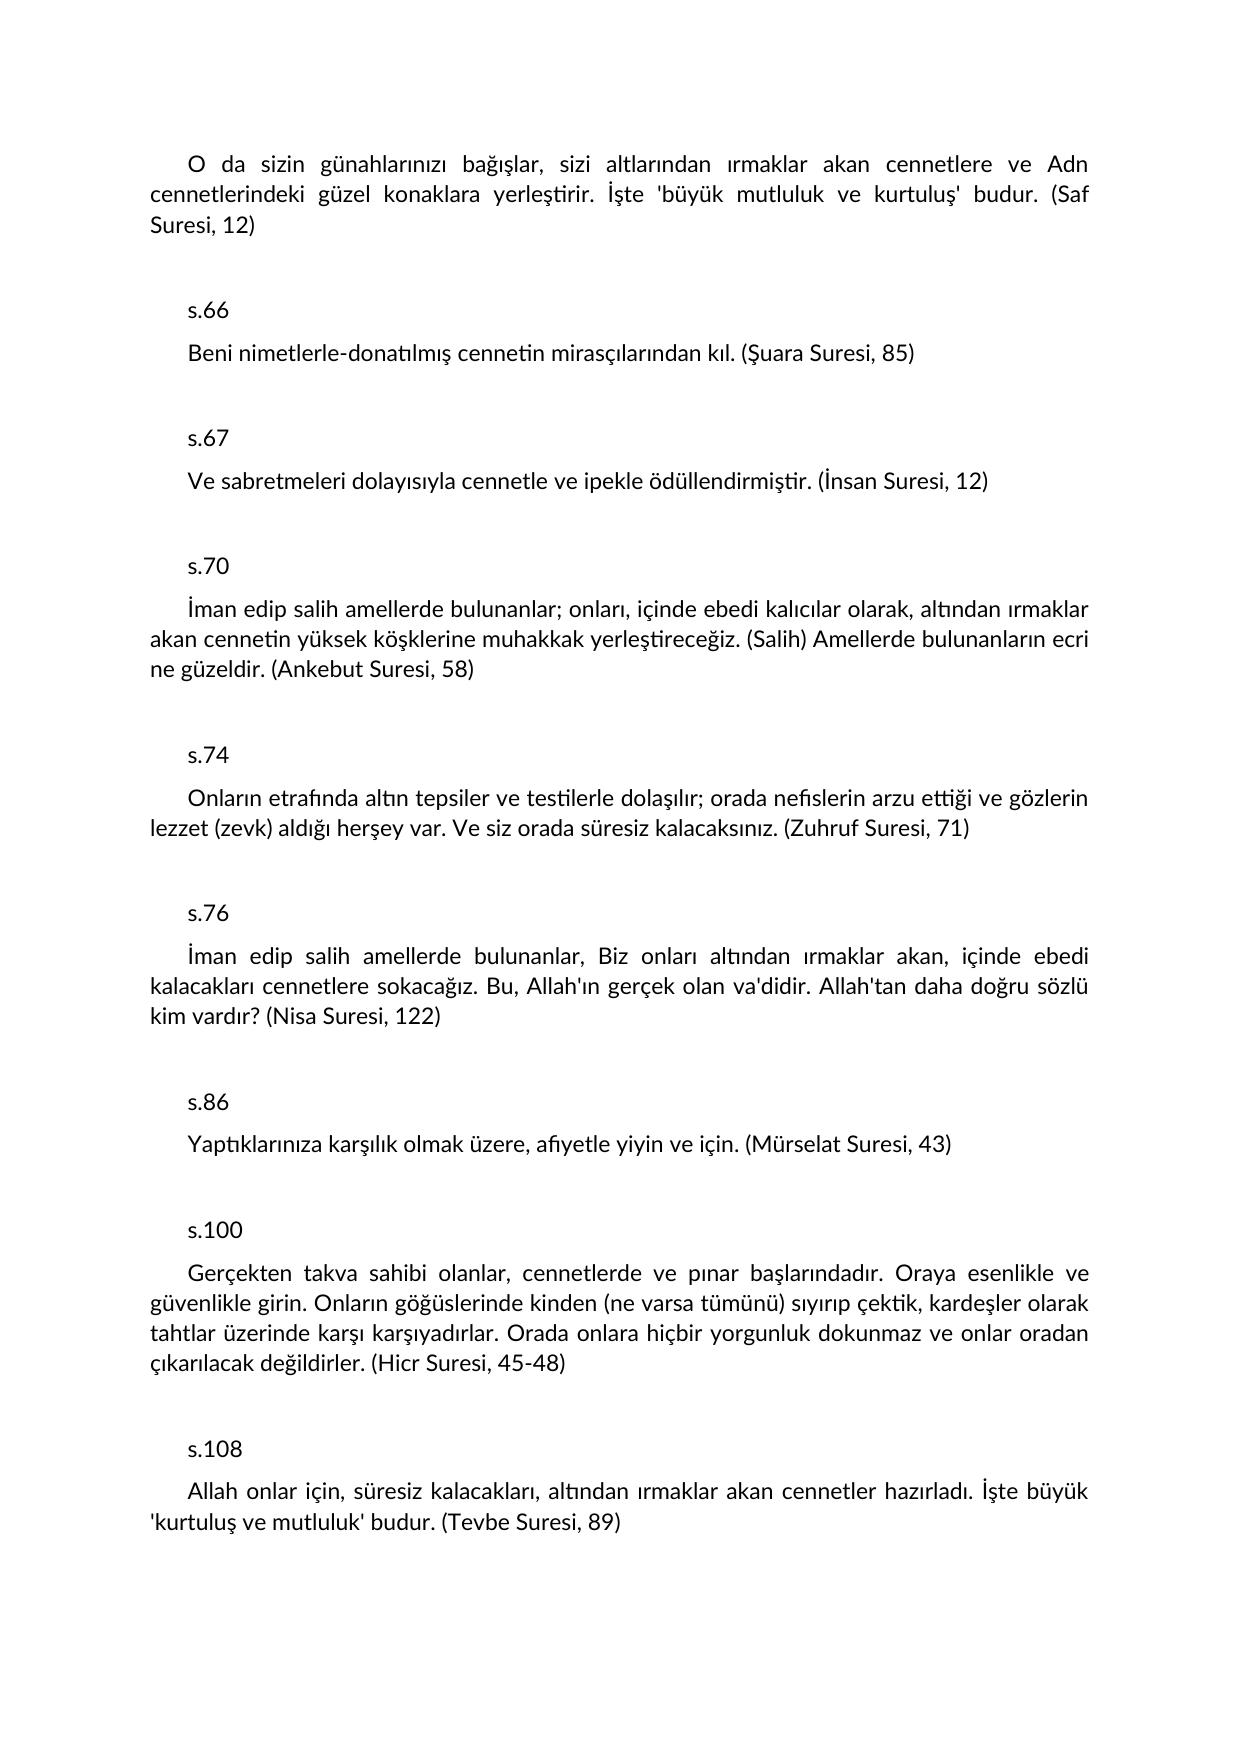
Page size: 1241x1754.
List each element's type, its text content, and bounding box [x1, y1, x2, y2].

text s.67 [150, 424, 1090, 451]
text Gerçekten takva sahibi olanlar, cennetlerde ve pınar başlarındadır. Oraya esenlikle ve güvenlikle girin. Onların göğüslerinde kinden (ne varsa tümünü) sıyırıp çektik, kardeşler olarak tahtlar üzerinde karşı karşıyadırlar. Orada onlara hiçbir yorgunluk dokunmaz ve onlar oradan çıkarılacak değildirler. (Hicr Suresi, 45-48) [150, 1258, 1090, 1376]
text s.74 [150, 741, 1090, 768]
text İman edip salih amellerde bulunanlar, Biz onları altından ırmaklar akan, içinde ebedi kalacakları cennetlere sokacağız. Bu, Allah'ın gerçek olan va'didir. Allah'tan daha doğru sözlü kim vardır? (Nisa Suresi, 122) [150, 942, 1090, 1029]
text s.100 [150, 1216, 1090, 1243]
text s.86 [150, 1087, 1090, 1115]
text s.76 [150, 899, 1090, 926]
text O da sizin günahlarınızı bağışlar, sizi altlarından ırmaklar akan cennetlere ve Adn cennetlerindeki güzel konaklara yerleştirir. İşte 'büyük mutluluk ve kurtuluş' budur. (Saf Suresi, 12) [150, 150, 1090, 238]
text Onların etrafında altın tepsiler ve testilerle dolaşılır; orada nefislerin arzu ettiği ve gözlerin lezzet (zevk) aldığı herşey var. Ve siz orada süresiz kalacaksınız. (Zuhruf Suresi, 71) [150, 783, 1090, 841]
text s.70 [150, 552, 1090, 579]
text Beni nimetlerle-donatılmış cennetin mirasçılarından kıl. (Şuara Suresi, 85) [150, 338, 1090, 366]
text Ve sabretmeleri dolayısıyla cennetle ve ipekle ödüllendirmiştir. (İnsan Suresi, 12) [150, 467, 1090, 494]
text s.66 [150, 296, 1090, 323]
text Allah onlar için, süresiz kalacakları, altından ırmaklar akan cennetler hazırladı. İşte büyük 'kurtuluş ve mutluluk' budur. (Tevbe Suresi, 89) [150, 1477, 1090, 1535]
text Yaptıklarınıza karşılık olmak üzere, afiyetle yiyin ve için. (Mürselat Suresi, 43) [150, 1130, 1090, 1158]
text İman edip salih amellerde bulunanlar; onları, içinde ebedi kalıcılar olarak, altından ırmaklar akan cennetin yüksek köşklerine muhakkak yerleştireceğiz. (Salih) Amellerde bulunanların ecri ne güzeldir. (Ankebut Suresi, 58) [150, 595, 1090, 683]
text s.108 [150, 1434, 1090, 1462]
